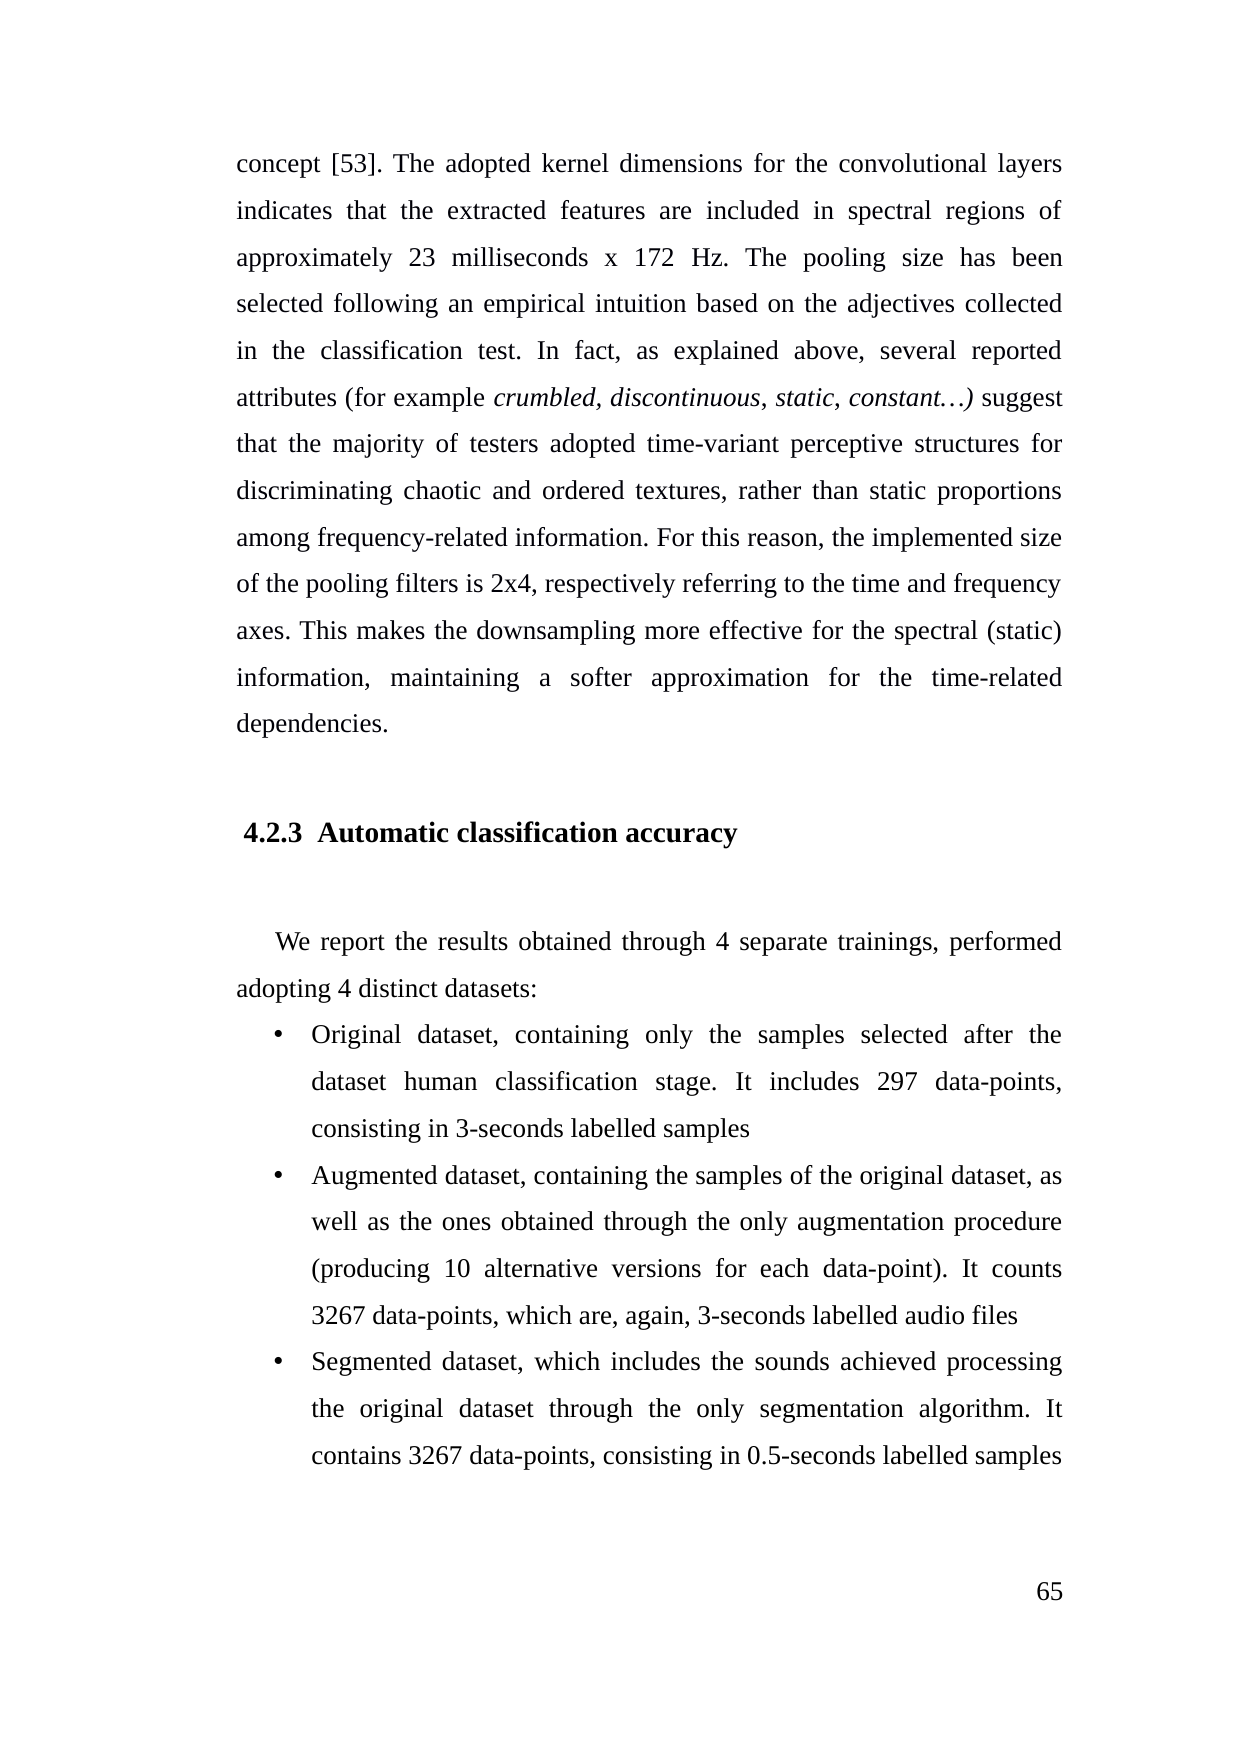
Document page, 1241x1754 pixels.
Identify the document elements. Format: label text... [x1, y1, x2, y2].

list Augmented dataset, containing the samples of the original dataset, as well as the ones obtained through the only augmentation procedure (producing 10 alternative versions for each data-point). It counts 3267 data-points, which are, again, 3-seconds labelled audio files [274, 1159, 1063, 1330]
text concept [53]. The adopted kernel dimensions for the convolutional layers indicates that the extracted features are included in spectral regions of approximately 23 milliseconds x 172 Hz. The pooling size has been selected following an empirical intuition based on the adjectives collected in the classification test. In fact, as explained above, several reported attributes (for example crumbled, discontinuous, static, constant…) suggest that the majority of testers adopted time-variant perceptive structures for discriminating chaotic and ordered textures, rather than static proportions among frequency-related information. For this reason, the implemented size of the pooling filters is 2x4, respectively referring to the time and frequency axes. This makes the downsampling more effective for the spectral (static) information, maintaining a softer approximation for the time-related dependencies. [236, 148, 1063, 739]
subtitle Automatic classification accuracy [236, 816, 1063, 849]
text We report the results obtained through 4 separate trainings, performed adopting 4 distinct datasets: [236, 925, 1063, 1003]
list Segmented dataset, which includes the sounds achieved processing the original dataset through the only segmentation algorithm. It contains 3267 data-points, consisting in 0.5-seconds labelled samples [274, 1346, 1063, 1470]
list Original dataset, containing only the samples selected after the dataset human classification stage. It includes 297 data-points, consisting in 3-seconds labelled samples [274, 1019, 1063, 1143]
